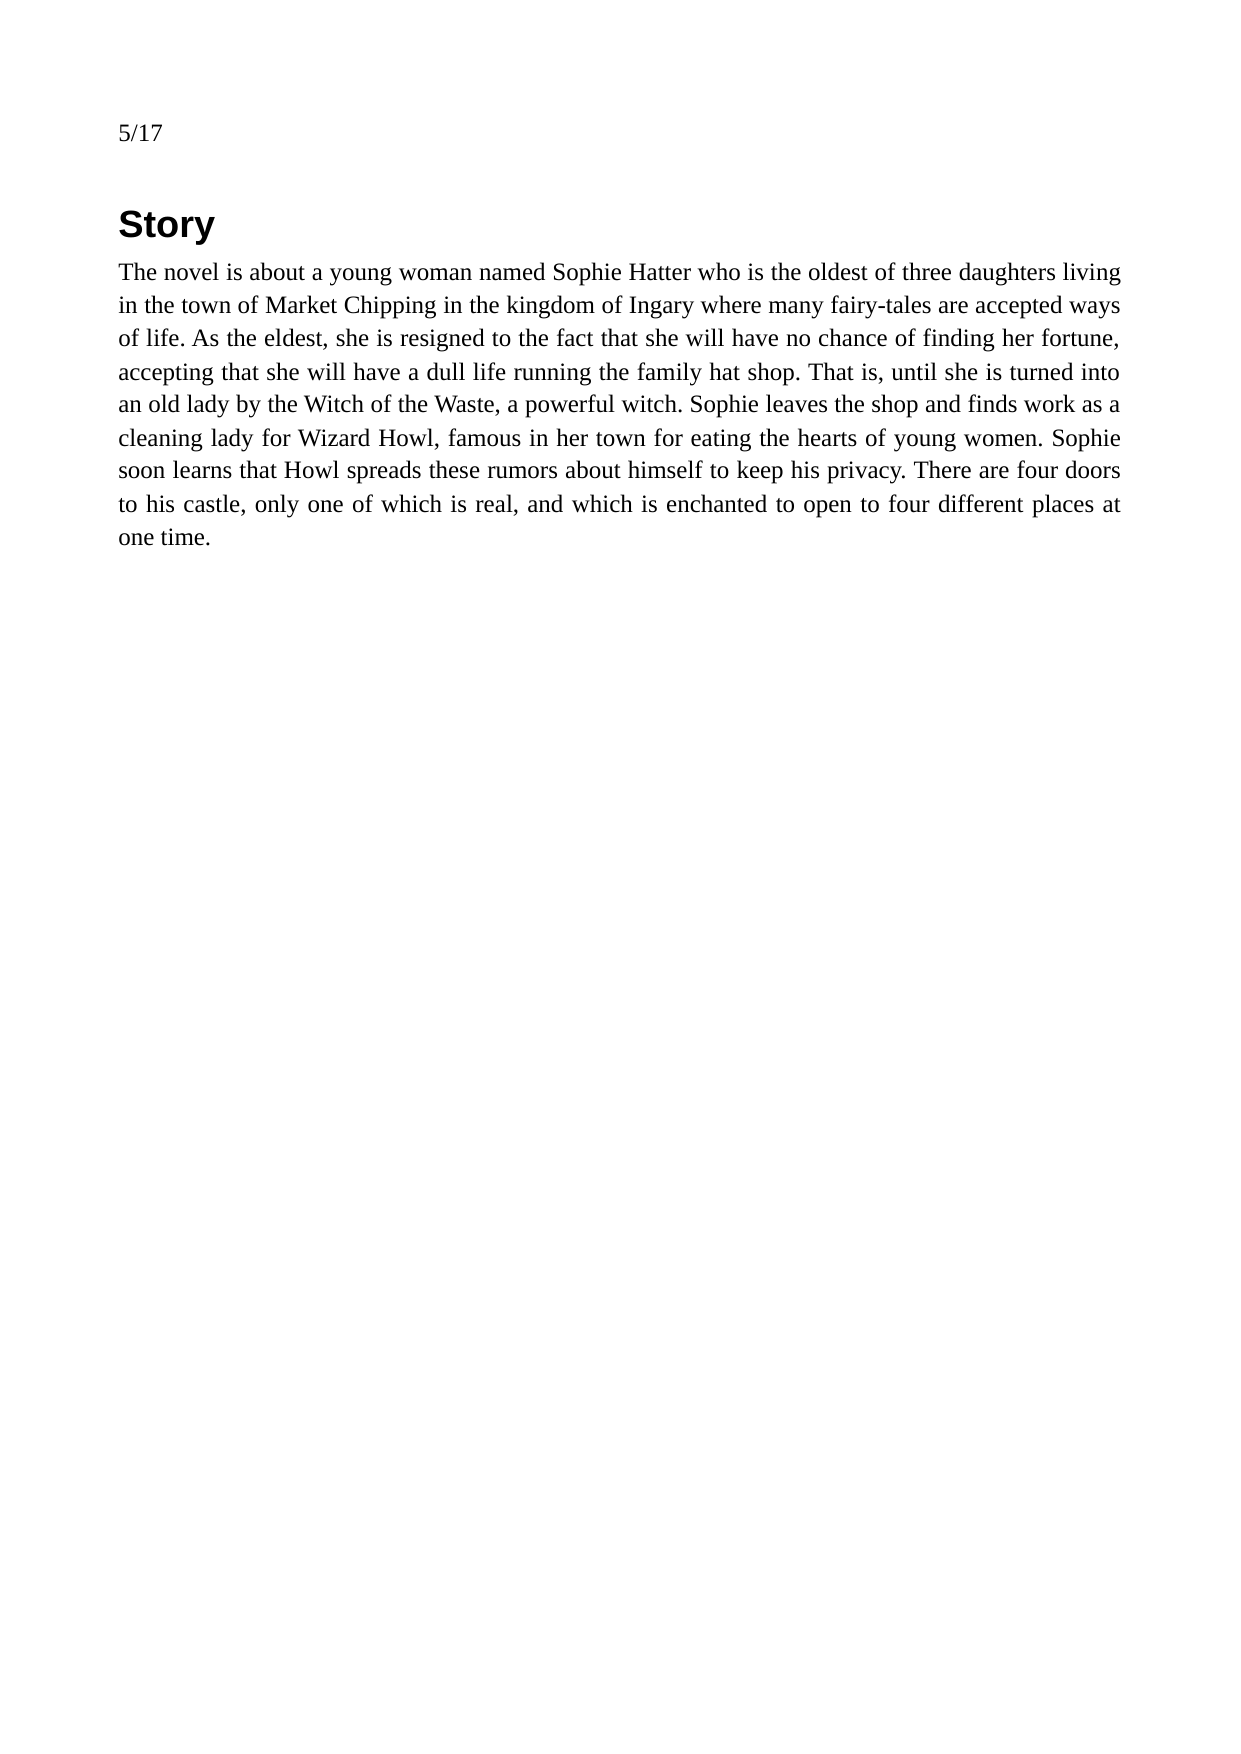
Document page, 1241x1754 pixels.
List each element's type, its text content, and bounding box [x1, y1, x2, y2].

text The novel is about a young woman named Sophie Hatter who is the oldest of three daughters living in the town of Market Chipping in the kingdom of Ingary where many fairy-tales are accepted ways of life. As the eldest, she is resigned to the fact that she will have no chance of finding her fortune, accepting that she will have a dull life running the family hat shop. That is, until she is turned into an old lady by the Witch of the Waste, a powerful witch. Sophie leaves the shop and finds work as a cleaning lady for Wizard Howl, famous in her town for eating the hearts of young women. Sophie soon learns that Howl spreads these rumors about himself to keep his privacy. There are four doors to his castle, only one of which is real, and which is enchanted to open to four different places at one time. [118, 257, 1122, 550]
subtitle Story [118, 201, 1122, 245]
